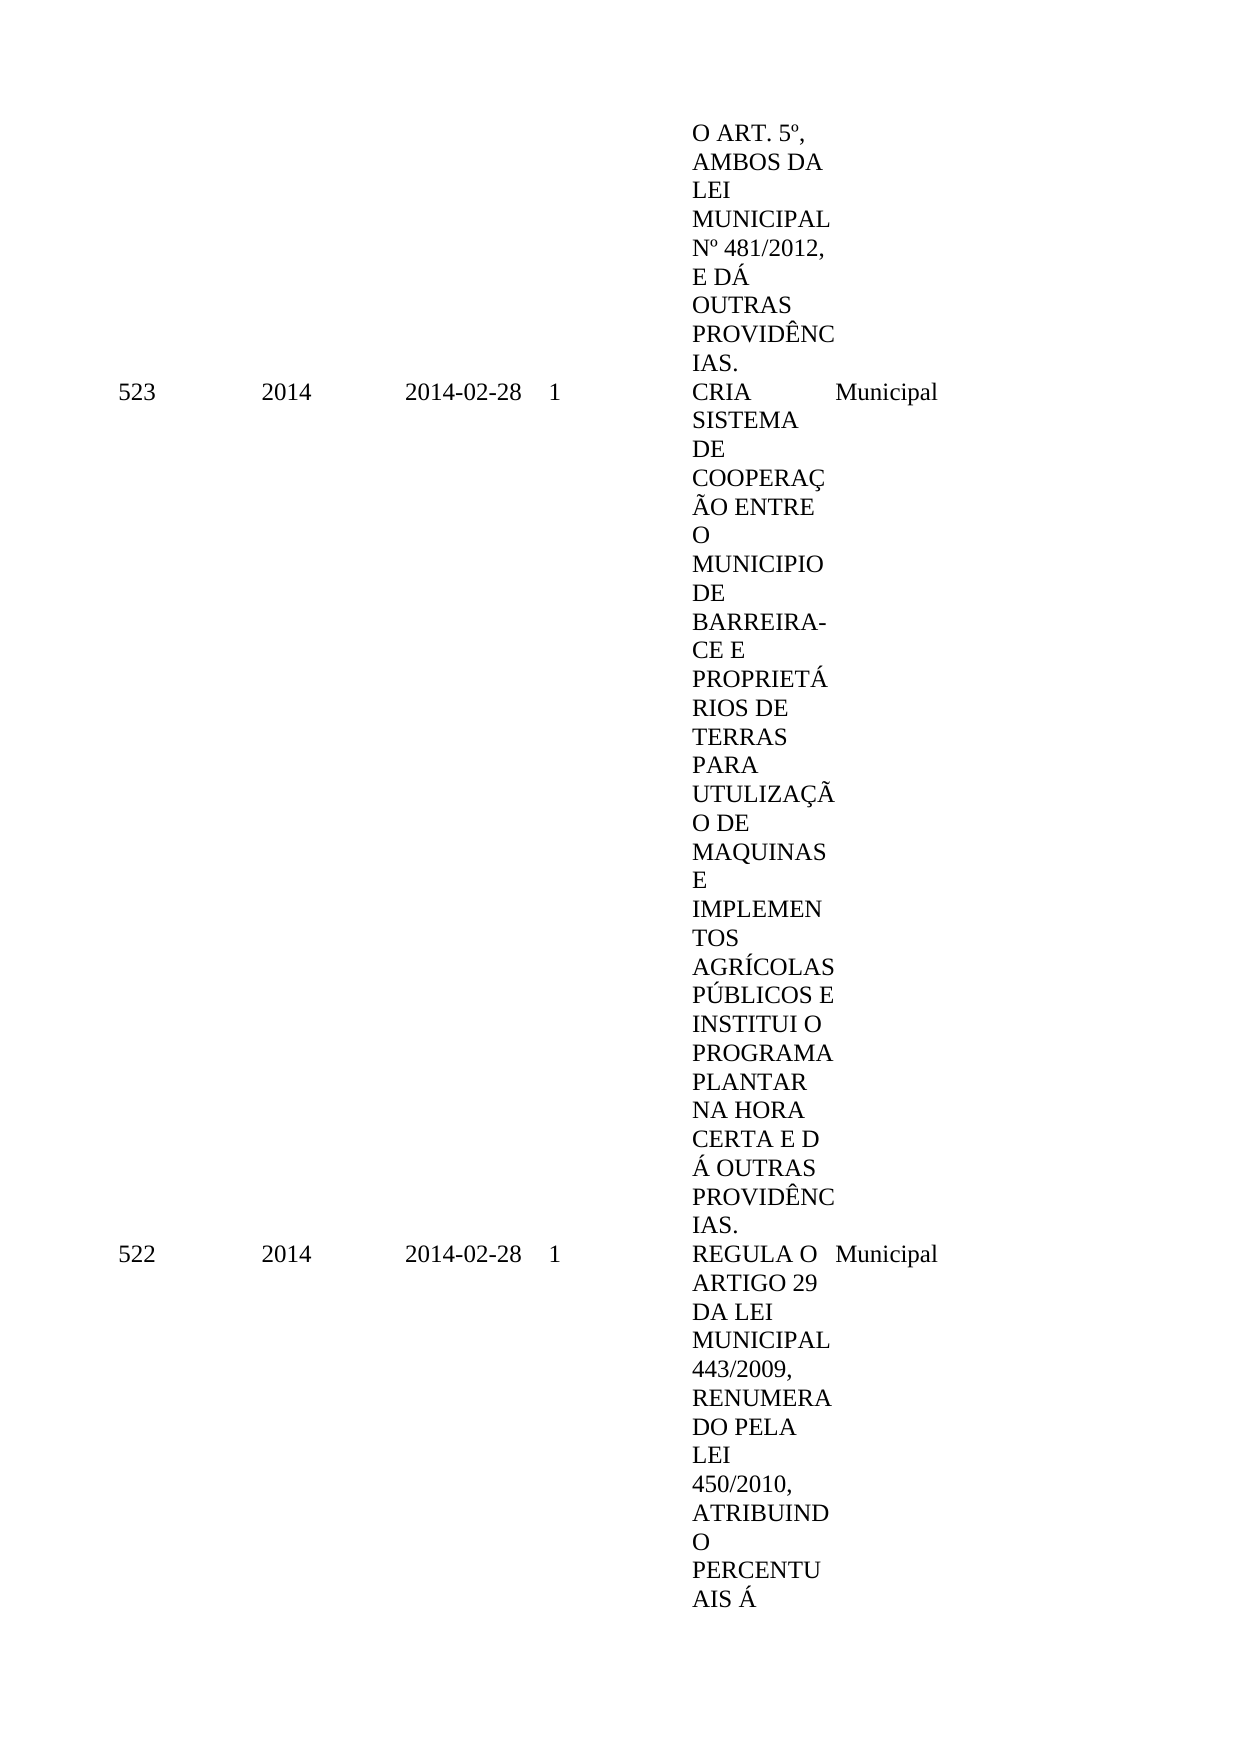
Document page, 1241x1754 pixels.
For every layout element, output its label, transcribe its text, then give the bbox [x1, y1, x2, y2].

table_cell 1 [548, 1239, 692, 1613]
table_cell CRIA SISTEMA DE COOPERAÇÃO ENTRE O MUNICIPIO DE BARREIRA-CE E PROPRIETÁRIOS DE TERRAS PARA UTULIZAÇÃO DE MAQUINAS E IMPLEMENTOS AGRÍCOLAS PÚBLICOS E INSTITUI O PROGRAMA PLANTAR NA HORA CERTA E D Á OUTRAS PROVIDÊNCIAS. [692, 377, 835, 1239]
table_cell 2014-02-28 [405, 1239, 548, 1613]
table_cell 523 [118, 377, 261, 1239]
table_cell 1 [548, 377, 692, 1239]
table_cell 2014-02-28 [405, 377, 548, 1239]
table_cell [835, 118, 979, 377]
table_cell [979, 1239, 1122, 1613]
table_cell Municipal [835, 1239, 979, 1613]
table_cell 2014 [261, 1239, 405, 1613]
table_cell [261, 118, 405, 377]
table_cell [979, 118, 1122, 377]
table_cell 522 [118, 1239, 261, 1613]
table_cell [979, 377, 1122, 1239]
table_cell [405, 118, 548, 377]
table_cell Municipal [835, 377, 979, 1239]
table_cell 2014 [261, 377, 405, 1239]
table_cell [118, 118, 261, 377]
table_cell REGULA O ARTIGO 29 DA LEI MUNICIPAL 443/2009, RENUMERADO PELA LEI 450/2010, ATRIBUINDO PERCENTUAIS Á [692, 1239, 835, 1613]
table_cell O ART. 5º, AMBOS DA LEI MUNICIPAL Nº 481/2012, E DÁ OUTRAS PROVIDÊNCIAS. [692, 118, 835, 377]
table_cell [548, 118, 692, 377]
